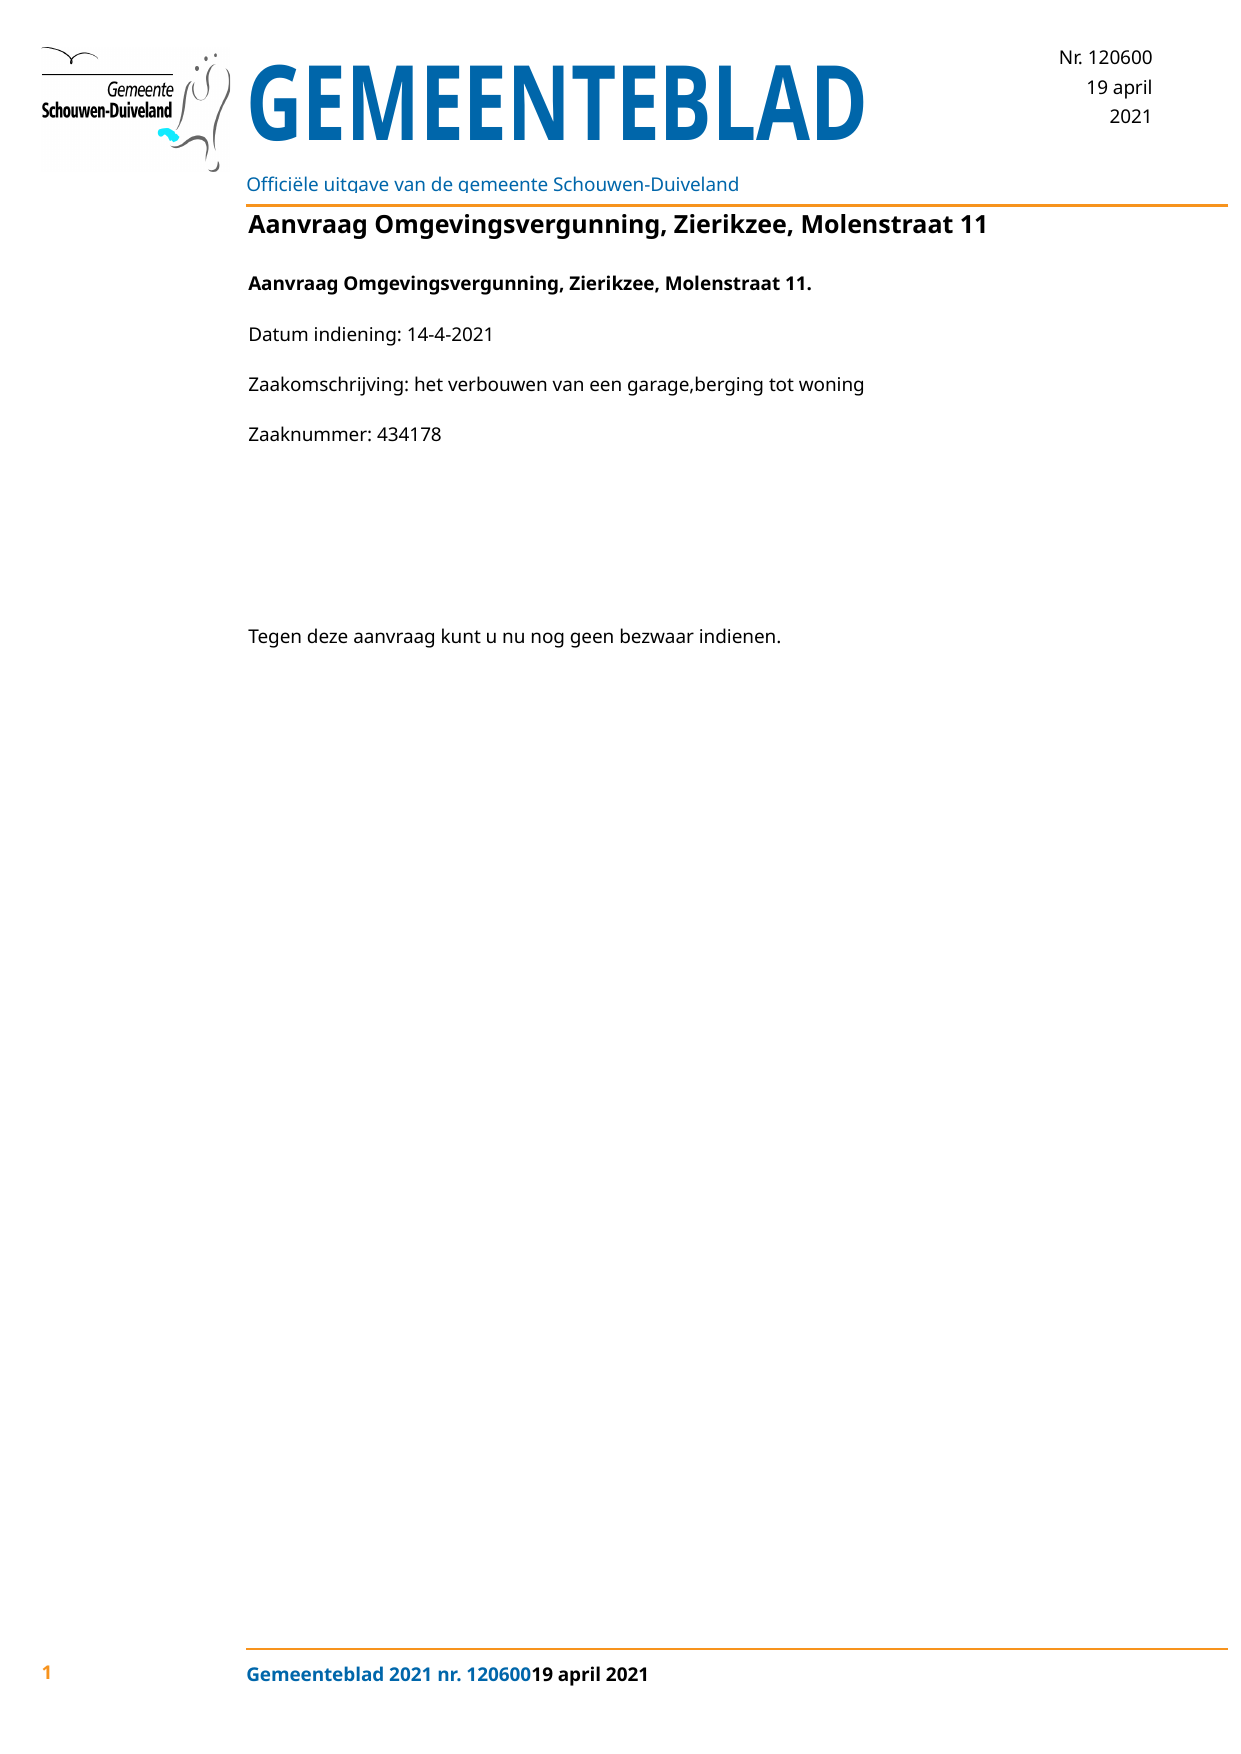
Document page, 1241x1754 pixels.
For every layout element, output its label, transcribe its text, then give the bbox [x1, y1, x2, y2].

text Zaakomschrijving: het verbouwen van een garage,berging tot woning [248, 371, 1152, 397]
text Aanvraag Omgevingsvergunning, Zierikzee, Molenstraat 11. [248, 270, 1152, 296]
text Aanvraag Omgevingsvergunning, Zierikzee, Molenstraat 11 [248, 207, 1152, 241]
text Datum indiening: 14-4-2021 [248, 321, 1152, 346]
text Zaaknummer: 434178 [248, 422, 1152, 447]
picture [41, 47, 231, 172]
text Tegen deze aanvraag kunt u nu nog geen bezwaar indienen. [248, 623, 1152, 649]
